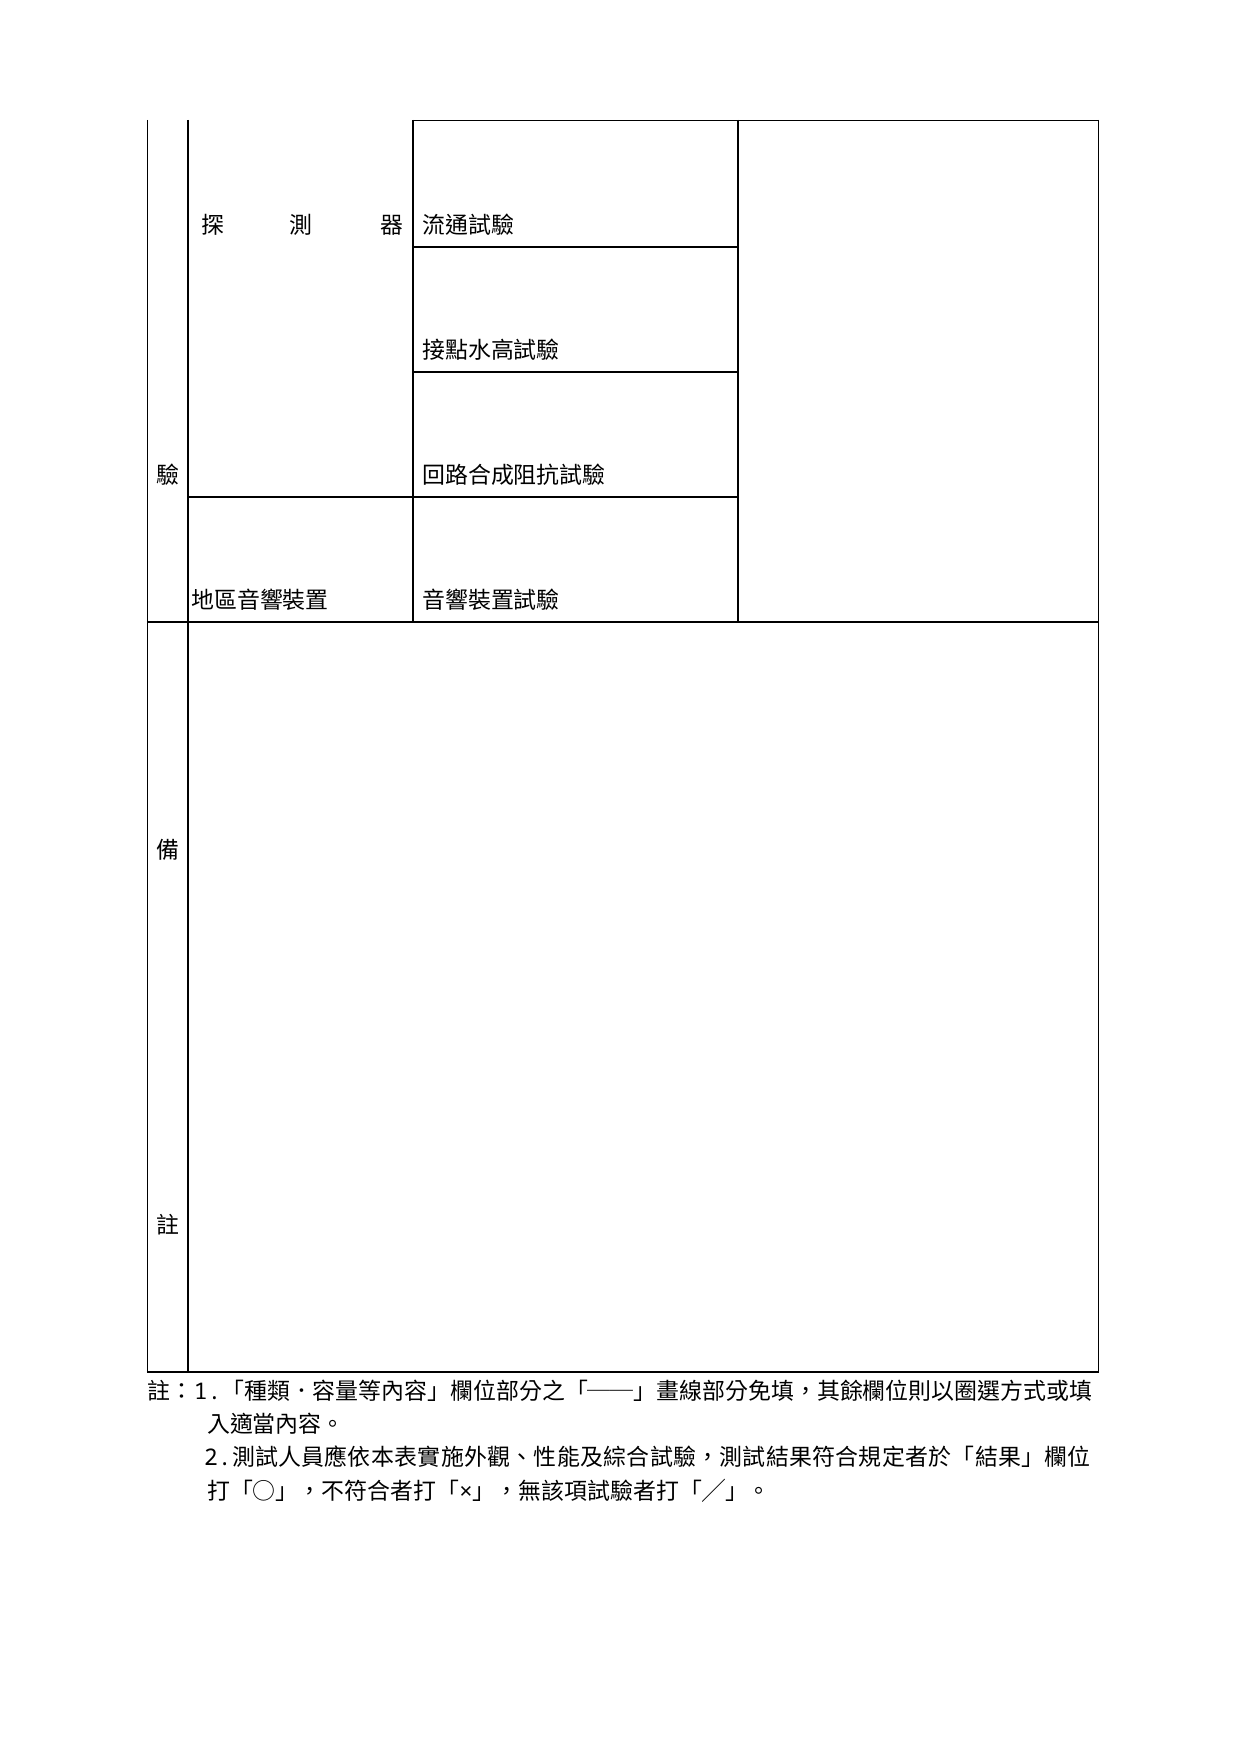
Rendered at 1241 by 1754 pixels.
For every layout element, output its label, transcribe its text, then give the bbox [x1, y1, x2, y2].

table_cell 探 [189, 120, 238, 246]
table_cell [148, 120, 187, 246]
table_cell 回路合成阻抗試驗 [414, 373, 737, 496]
table_cell 接點水高試驗 [414, 248, 737, 371]
table_cell [148, 496, 187, 621]
text 2.測試人員應依本表實施外觀、性能及綜合試驗，測試結果符合規定者於「結果」欄位打「○」，不符合者打「×」，無該項試驗者打「╱」。 [148, 1439, 1092, 1506]
table_cell [189, 246, 238, 371]
table_cell 地區音響裝置 [189, 498, 412, 621]
table_cell [238, 246, 412, 371]
table_cell [739, 121, 1098, 621]
table_cell [148, 246, 187, 371]
table_cell 備 註 [148, 623, 187, 1371]
table_cell 測 器 [238, 120, 412, 246]
table_cell [189, 371, 238, 496]
table_cell 音響裝置試驗 [414, 498, 737, 621]
text 註：1.「種類．容量等內容」欄位部分之「──」畫線部分免填，其餘欄位則以圈選方式或填入適當內容。 [148, 1373, 1092, 1439]
table_cell [189, 623, 1098, 1371]
table_cell [238, 371, 412, 496]
table_cell 驗 [148, 371, 187, 496]
table_cell 流通試驗 [414, 121, 737, 246]
